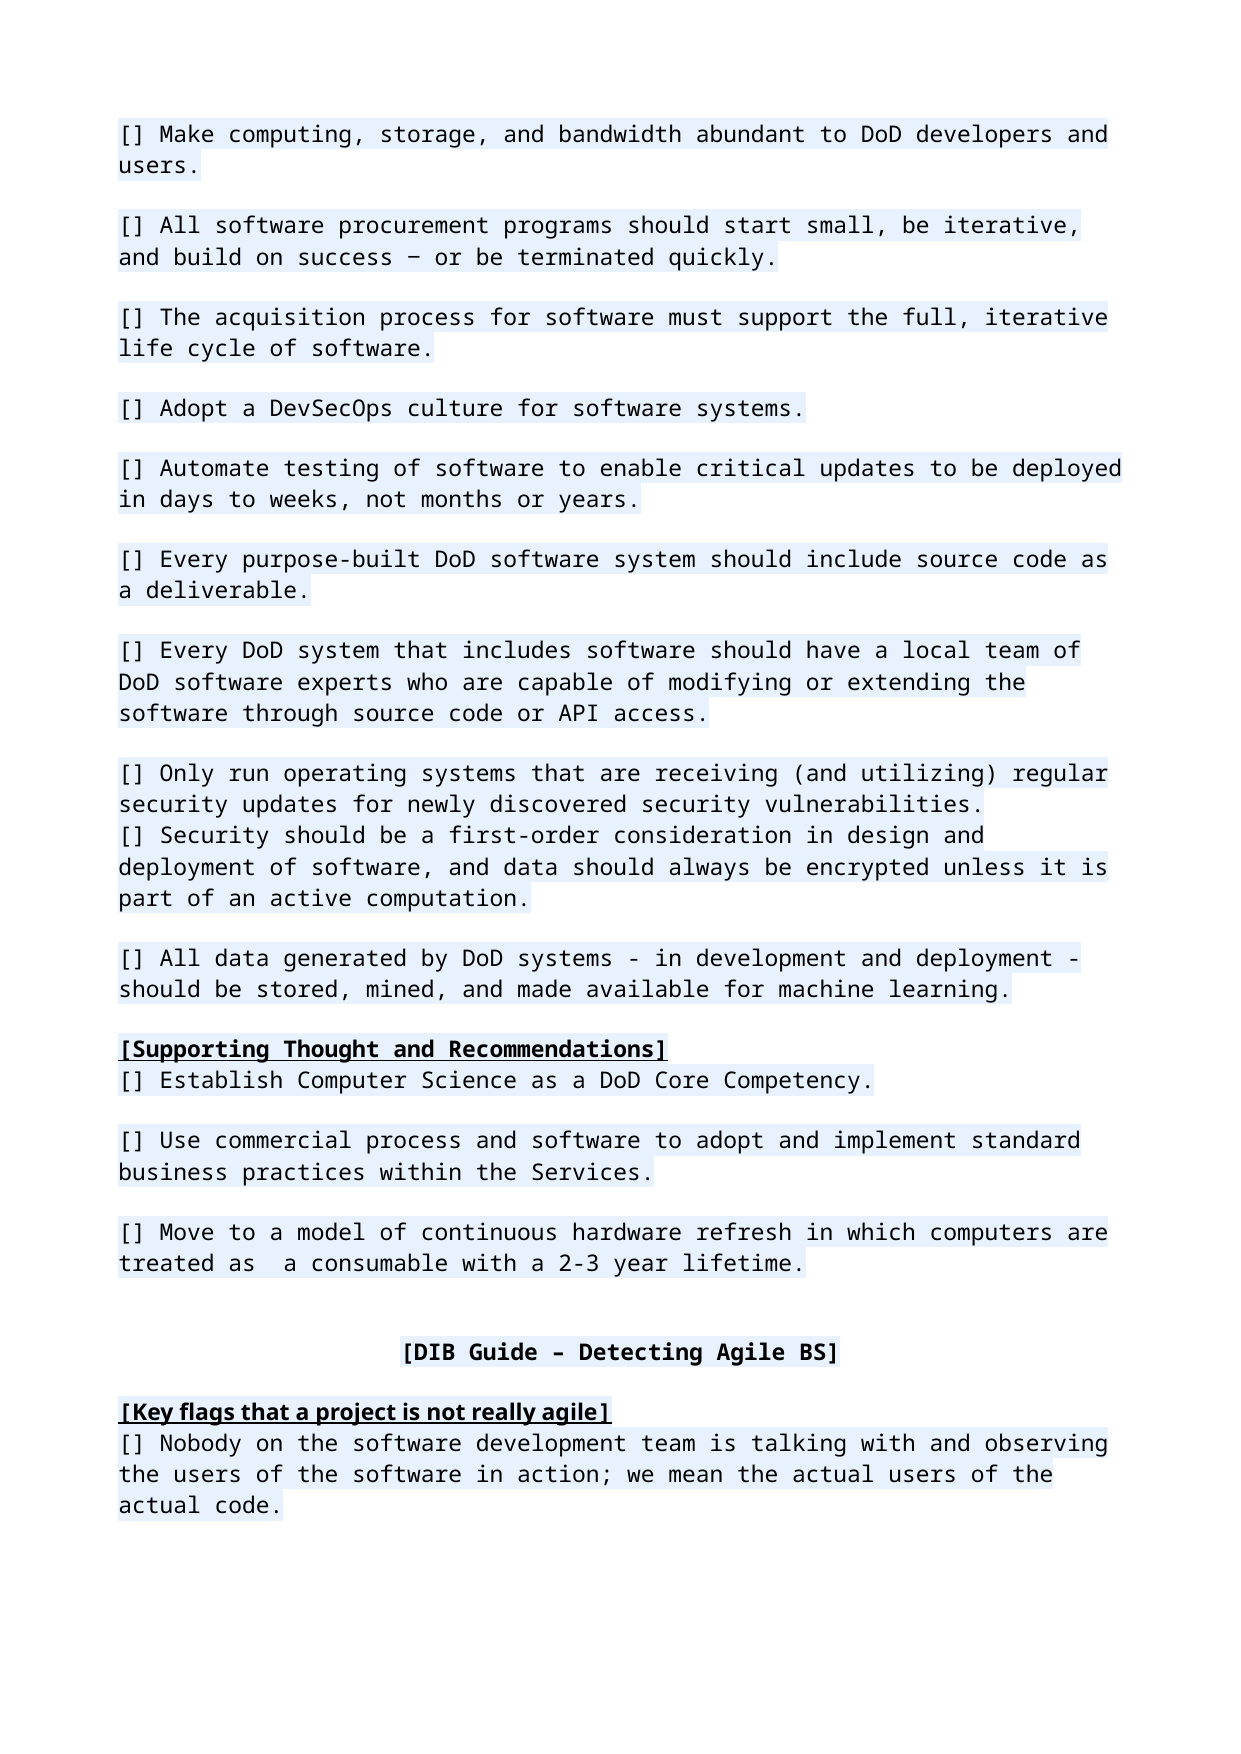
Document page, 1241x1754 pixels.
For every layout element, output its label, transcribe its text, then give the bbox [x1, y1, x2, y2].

text [] All software procurement programs should start small, be iterative, and build on success ‒ or be terminated quickly. [118, 209, 1122, 272]
text [] Make computing, storage, and bandwidth abundant to DoD developers and users. [118, 118, 1122, 181]
text [] Use commercial process and software to adopt and implement standard business practices within the Services. [118, 1124, 1122, 1187]
text [] Only run operating systems that are receiving (and utilizing) regular security updates for newly discovered security vulnerabilities. [118, 757, 1122, 819]
text [] Security should be a first-order consideration in design and deployment of software, and data should always be encrypted unless it is part of an active computation. [118, 819, 1122, 913]
text [Key flags that a project is not really agile] [118, 1396, 1122, 1427]
text [Supporting Thought and Recommendations] [118, 1033, 1122, 1064]
text [] All data generated by DoD systems - in development and deployment - should be stored, mined, and made available for machine learning. [118, 942, 1122, 1004]
text [] Adopt a DevSecOps culture for software systems. [118, 392, 1122, 423]
text [] The acquisition process for software must support the full, iterative life cycle of software. [118, 301, 1122, 363]
text [] Every DoD system that includes software should have a local team of DoD software experts who are capable of modifying or extending the software through source code or API access. [118, 634, 1122, 728]
text [] Nobody on the software development team is talking with and observing the users of the software in action; we mean the actual users of the actual code. [118, 1427, 1122, 1521]
text [] Automate testing of software to enable critical updates to be deployed in days to weeks, not months or years. [118, 452, 1122, 514]
text [] Move to a model of continuous hardware refresh in which computers are treated as a consumable with a 2-3 year lifetime. [118, 1216, 1122, 1278]
text [DIB Guide – Detecting Agile BS] [118, 1336, 1122, 1367]
text [] Every purpose-built DoD software system should include source code as a deliverable. [118, 543, 1122, 606]
text [] Establish Computer Science as a DoD Core Competency. [118, 1064, 1122, 1096]
